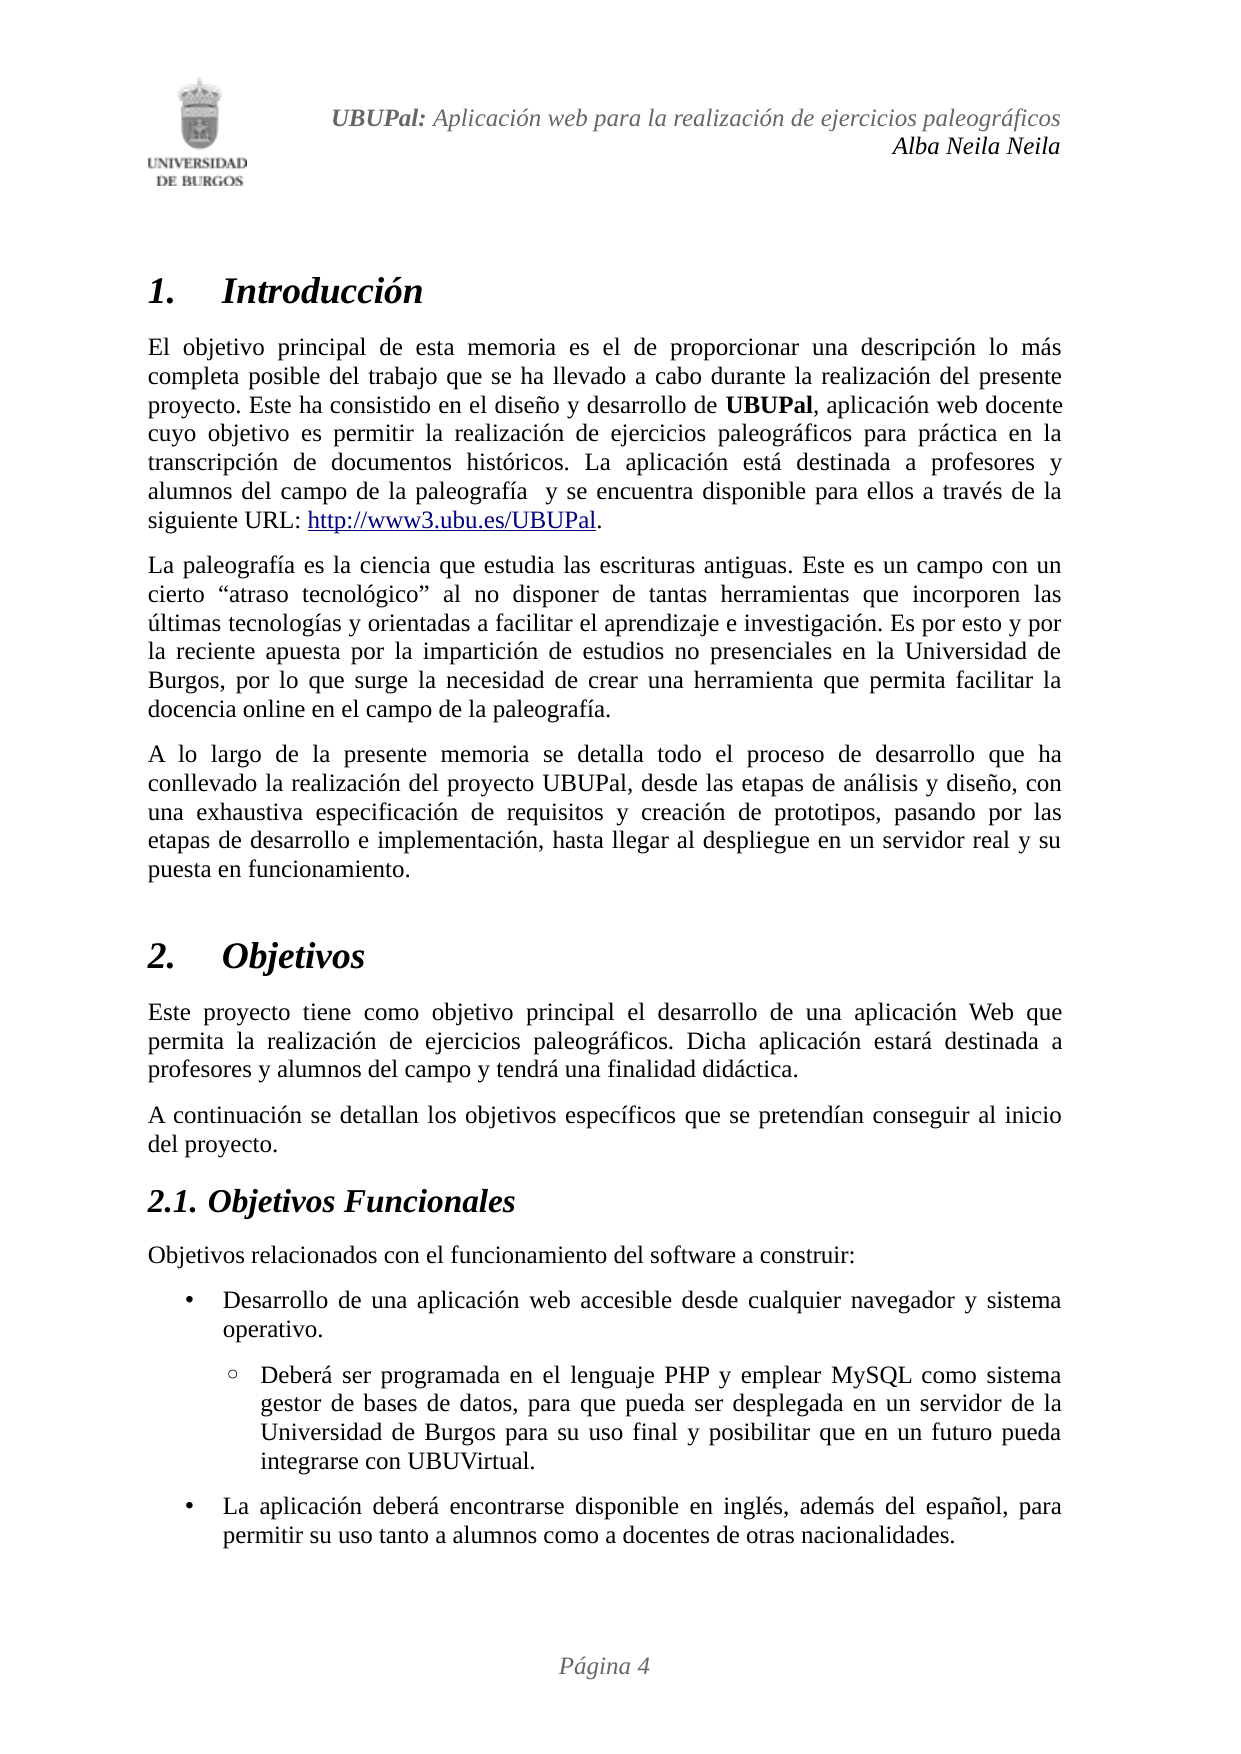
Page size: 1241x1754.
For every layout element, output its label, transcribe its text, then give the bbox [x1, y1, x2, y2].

text A lo largo de la presente memoria se detalla todo el proceso de desarrollo que ha conllevado la realización del proyecto UBUPal, desde las etapas de análisis y diseño, con una exhaustiva especificación de requisitos y creación de prototipos, pasando por las etapas de desarrollo e implementación, hasta llegar al despliegue en un servidor real y su puesta en funcionamiento. [148, 739, 1063, 883]
list Deberá ser programada en el lenguaje PHP y emplear MySQL como sistema gestor de bases de datos, para que pueda ser desplegada en un servidor de la Universidad de Burgos para su uso final y posibilitar que en un futuro pueda integrarse con UBUVirtual. [223, 1360, 1063, 1475]
subtitle Objetivos Funcionales [148, 1181, 1063, 1219]
text La paleografía es la ciencia que estudia las escrituras antiguas. Este es un campo con un cierto “atraso tecnológico” al no disponer de tantas herramientas que incorporen las últimas tecnologías y orientadas a facilitar el aprendizaje e investigación. Es por esto y por la reciente apuesta por la impartición de estudios no presenciales en la Universidad de Burgos, por lo que surge la necesidad de crear una herramienta que permita facilitar la docencia online en el campo de la paleografía. [148, 550, 1063, 723]
list La aplicación deberá encontrarse disponible en inglés, además del español, para permitir su uso tanto a alumnos como a docentes de otras nacionalidades. [185, 1491, 1063, 1549]
text Este proyecto tiene como objetivo principal el desarrollo de una aplicación Web que permita la realización de ejercicios paleográficos. Dicha aplicación estará destinada a profesores y alumnos del campo y tendrá una finalidad didáctica. [148, 997, 1063, 1083]
list Desarrollo de una aplicación web accesible desde cualquier navegador y sistema operativo. [185, 1286, 1063, 1343]
text A continuación se detallan los objetivos específicos que se pretendían conseguir al inicio del proyecto. [148, 1100, 1063, 1157]
subtitle Objetivos [148, 933, 1063, 976]
text El objetivo principal de esta memoria es el de proporcionar una descripción lo más completa posible del trabajo que se ha llevado a cabo durante la realización del presente proyecto. Este ha consistido en el diseño y desarrollo de UBUPal, aplicación web docente cuyo objetivo es permitir la realización de ejercicios paleográficos para práctica en la transcripción de documentos históricos. La aplicación está destinada a profesores y alumnos del campo de la paleografía y se encuentra disponible para ellos a través de la siguiente URL: http://www3.ubu.es/UBUPal. [148, 332, 1063, 533]
text Objetivos relacionados con el funcionamiento del software a construir: [148, 1240, 1063, 1269]
picture [147, 77, 247, 186]
